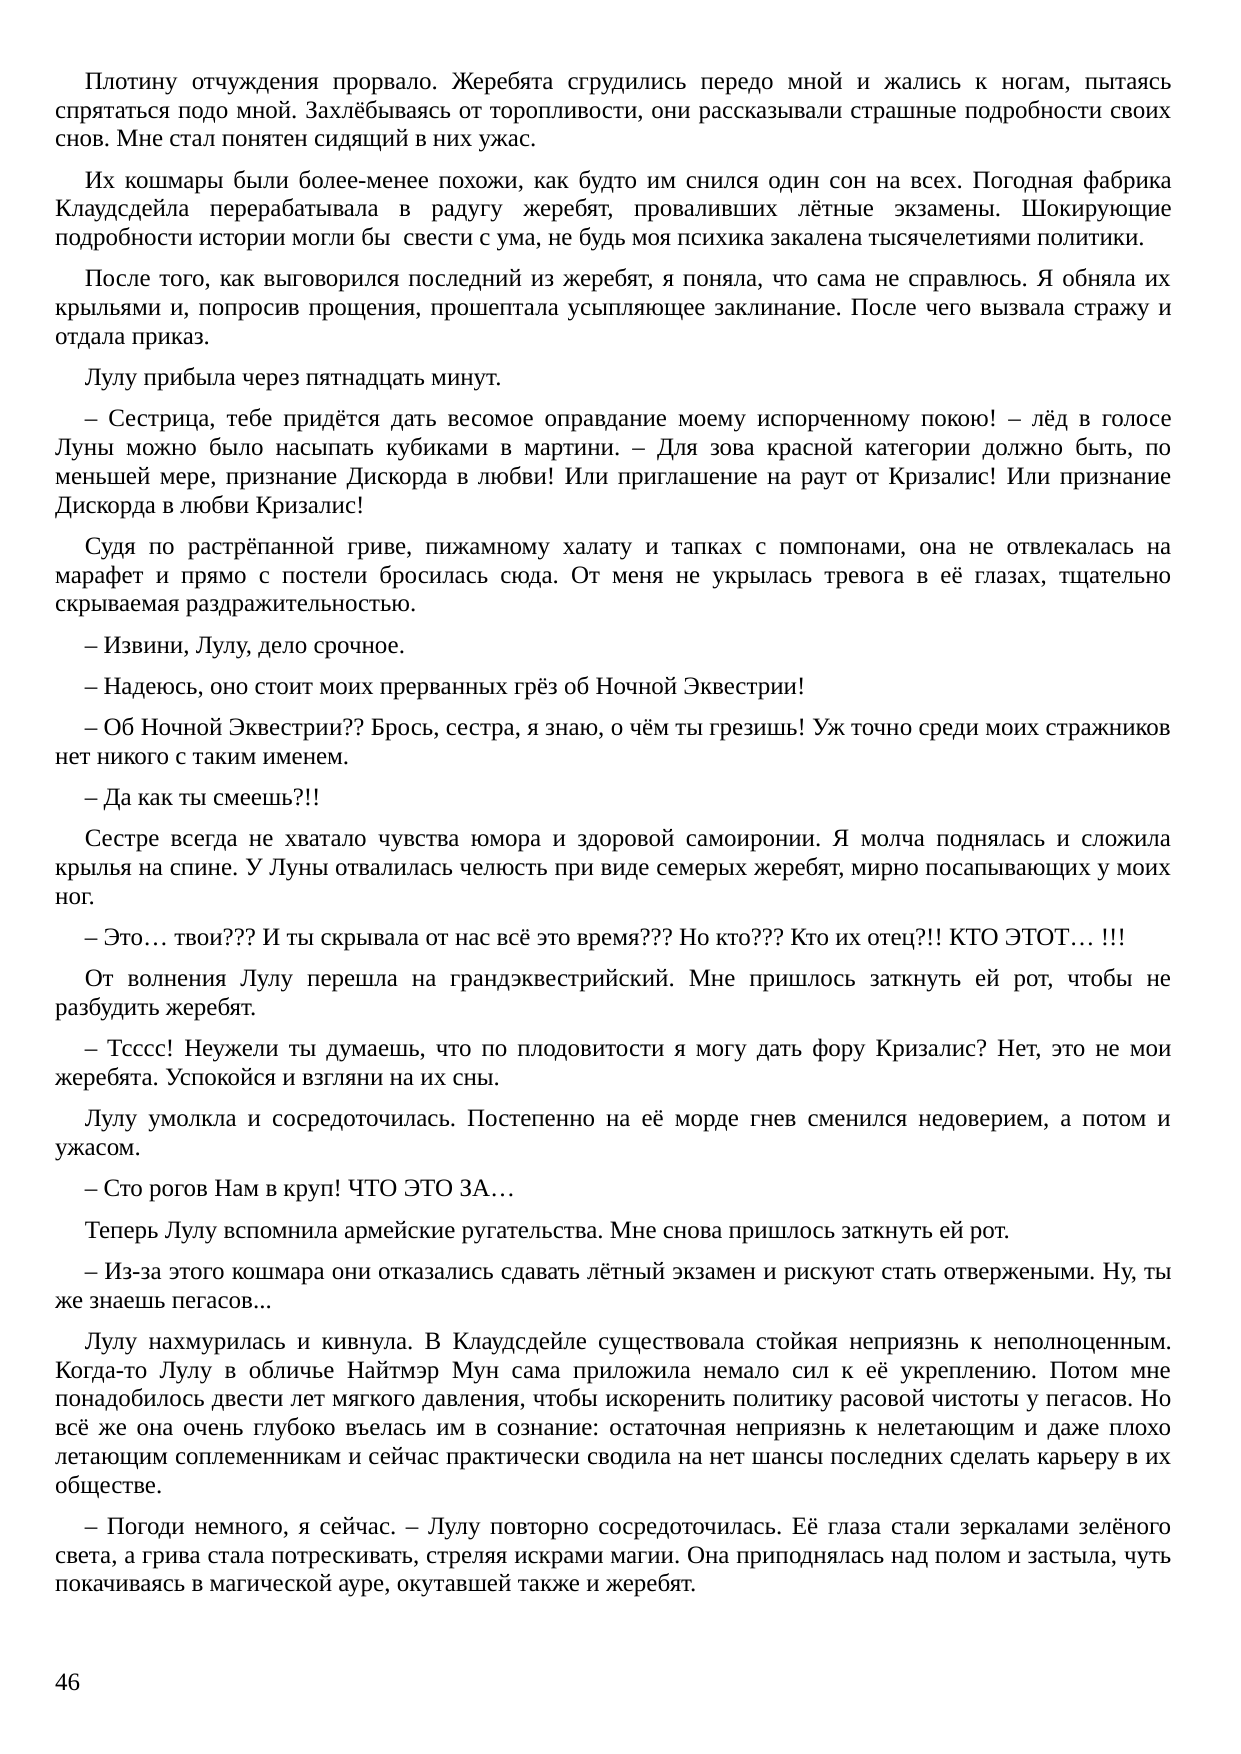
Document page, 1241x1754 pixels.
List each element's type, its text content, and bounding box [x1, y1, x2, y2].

text Плотину отчуждения прорвало. Жеребята сгрудились передо мной и жались к ногам, пытаясь спрятаться подо мной. Захлёбываясь от торопливости, они рассказывали страшные подробности своих снов. Мне стал понятен сидящий в них ужас. [55, 66, 1173, 152]
text – Об Ночной Эквестрии?? Брось, сестра, я знаю, о чём ты грезишь! Уж точно среди моих стражников нет никого с таким именем. [55, 712, 1173, 770]
text Лулу умолкла и сосредоточилась. Постепенно на её морде гнев сменился недоверием, а потом и ужасом. [55, 1103, 1173, 1161]
text Лулу прибыла через пятнадцать минут. [55, 362, 1173, 391]
text – Из-за этого кошмара они отказались сдавать лётный экзамен и рискуют стать отвержеными. Ну, ты же знаешь пегасов... [55, 1256, 1173, 1313]
text Лулу нахмурилась и кивнула. В Клаудсдейле существовала стойкая неприязнь к неполноценным. Когда-то Лулу в обличье Найтмэр Мун сама приложила немало сил к её укреплению. Потом мне понадобилось двести лет мягкого давления, чтобы искоренить политику расовой чистоты у пегасов. Но всё же она очень глубоко въелась им в сознание: остаточная неприязнь к нелетающим и даже плохо летающим соплеменникам и сейчас практически сводила на нет шансы последних сделать карьеру в их обществе. [55, 1326, 1173, 1498]
text Судя по растрёпанной гриве, пижамному халату и тапках с помпонами, она не отвлекалась на марафет и прямо с постели бросилась сюда. От меня не укрылась тревога в её глазах, тщательно скрываемая раздражительностью. [55, 531, 1173, 617]
text Теперь Лулу вспомнила армейские ругательства. Мне снова пришлось заткнуть ей рот. [55, 1215, 1173, 1243]
text – Да как ты смеешь?!! [55, 782, 1173, 811]
text Сестре всегда не хватало чувства юмора и здоровой самоиронии. Я молча поднялась и сложила крылья на спине. У Луны отвалилась челюсть при виде семерых жеребят, мирно посапывающих у моих ног. [55, 823, 1173, 910]
text После того, как выговорился последний из жеребят, я поняла, что сама не справлюсь. Я обняла их крыльями и, попросив прощения, прошептала усыпляющее заклинание. После чего вызвала стражу и отдала приказ. [55, 263, 1173, 350]
text – Сто рогов Нам в круп! ЧТО ЭТО ЗА… [55, 1173, 1173, 1202]
text – Надеюсь, оно стоит моих прерванных грёз об Ночной Эквестрии! [55, 671, 1173, 700]
text – Сестрица, тебе придётся дать весомое оправдание моему испорченному покою! – лёд в голосе Луны можно было насыпать кубиками в мартини. – Для зова красной категории должно быть, по меньшей мере, признание Дискорда в любви! Или приглашение на раут от Кризалис! Или признание Дискорда в любви Кризалис! [55, 403, 1173, 518]
text От волнения Лулу перешла на грандэквестрийский. Мне пришлось заткнуть ей рот, чтобы не разбудить жеребят. [55, 963, 1173, 1021]
text – Тсссс! Неужели ты думаешь, что по плодовитости я могу дать фору Кризалис? Нет, это не мои жеребята. Успокойся и взгляни на их сны. [55, 1033, 1173, 1091]
text – Это… твои??? И ты скрывала от нас всё это время??? Но кто??? Кто их отец?!! КТО ЭТОТ… !!! [55, 922, 1173, 951]
text Их кошмары были более-менее похожи, как будто им снился один сон на всех. Погодная фабрика Клаудсдейла перерабатывала в радугу жеребят, проваливших лётные экзамены. Шокирующие подробности истории могли бы свести с ума, не будь моя психика закалена тысячелетиями политики. [55, 165, 1173, 251]
text – Извини, Лулу, дело срочное. [55, 630, 1173, 658]
text – Погоди немного, я сейчас. – Лулу повторно сосредоточилась. Её глаза стали зеркалами зелёного света, а грива стала потрескивать, стреляя искрами магии. Она приподнялась над полом и застыла, чуть покачиваясь в магической ауре, окутавшей также и жеребят. [55, 1511, 1173, 1597]
